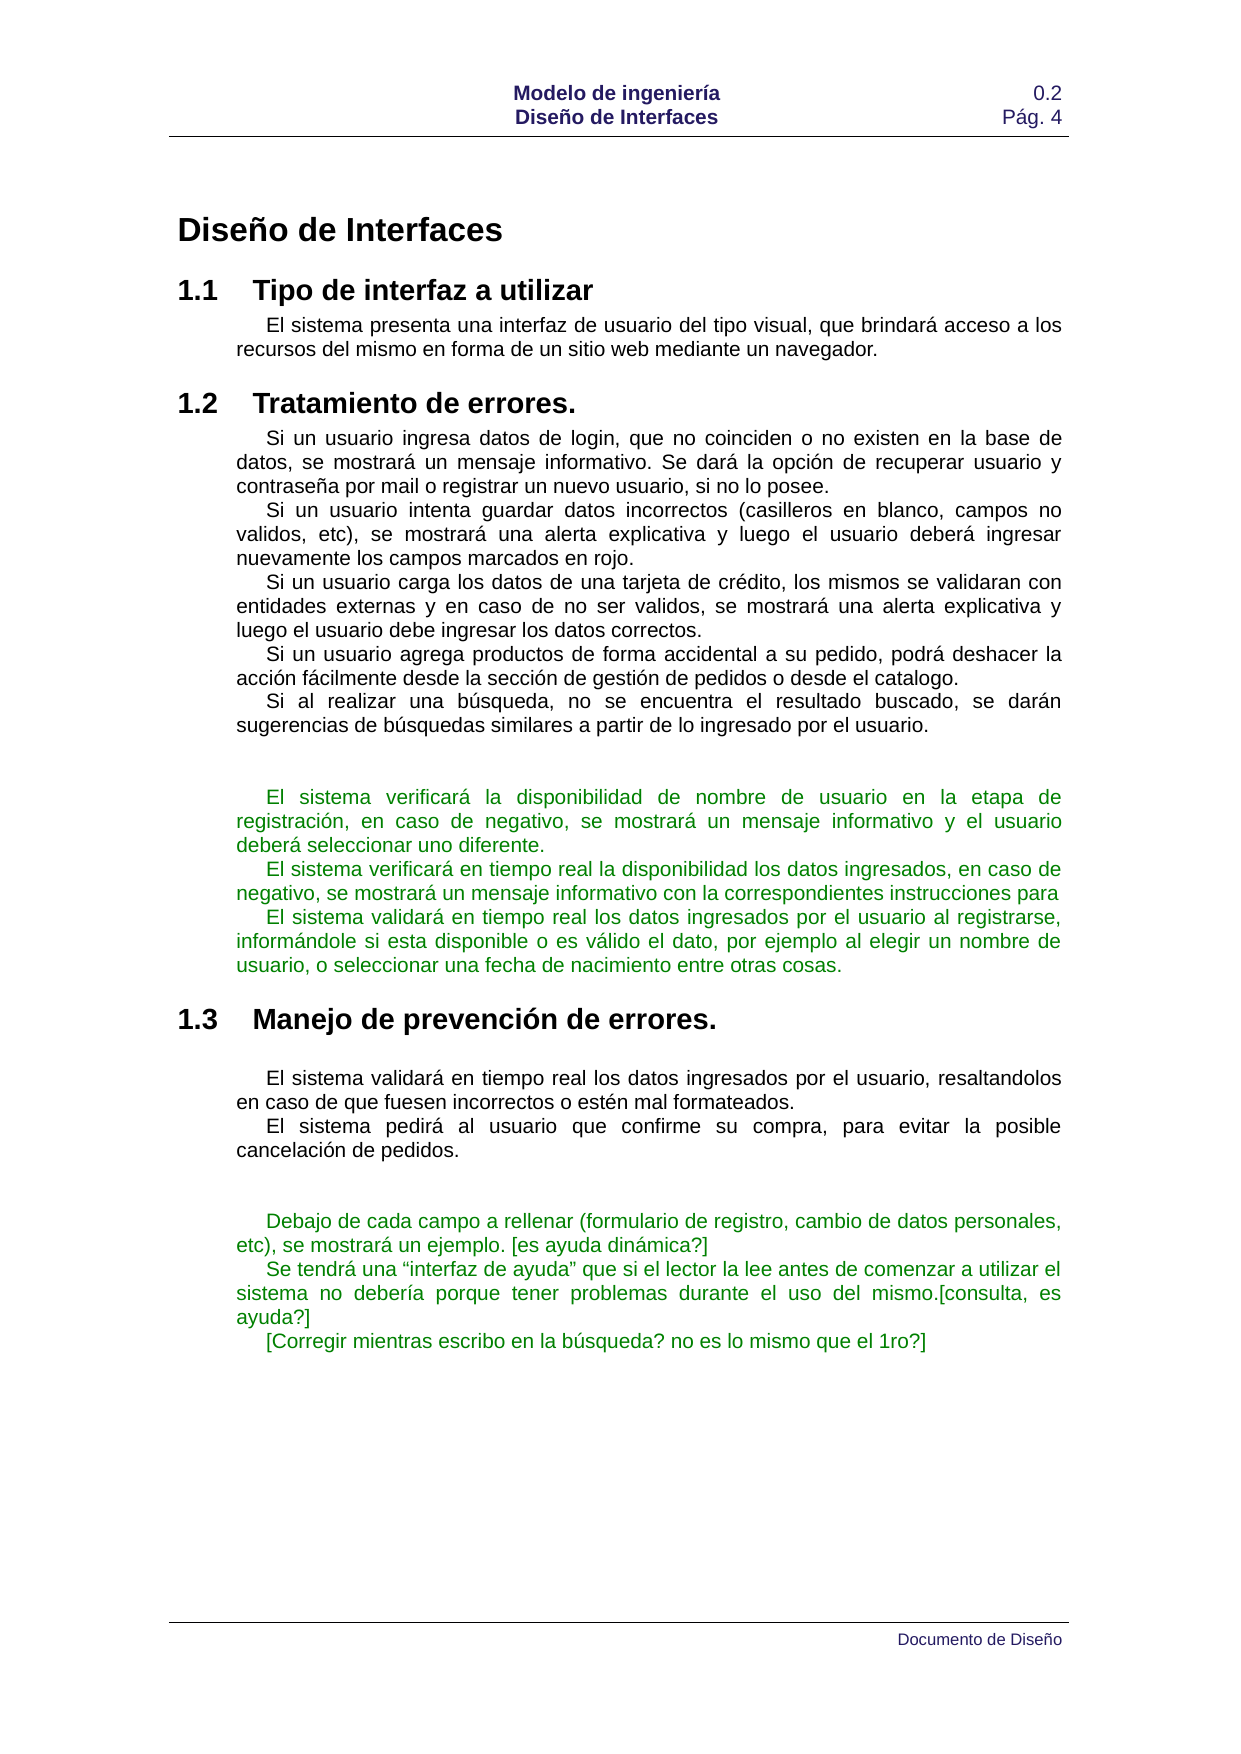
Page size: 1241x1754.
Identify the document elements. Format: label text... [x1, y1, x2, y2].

text Si un usuario agrega productos de forma accidental a su pedido, podrá deshacer la acción fácilmente desde la sección de gestión de pedidos o desde el catalogo. [236, 641, 1063, 689]
text El sistema validará en tiempo real los datos ingresados por el usuario al registrarse, informándole si esta disponible o es válido el dato, por ejemplo al elegir un nombre de usuario, o seleccionar una fecha de nacimiento entre otras cosas. [236, 905, 1063, 977]
subtitle Tipo de interfaz a utilizar [177, 273, 1063, 307]
text El sistema presenta una interfaz de usuario del tipo visual, que brindará acceso a los recursos del mismo en forma de un sitio web mediante un navegador. [236, 313, 1063, 361]
text Si un usuario carga los datos de una tarjeta de crédito, los mismos se validaran con entidades externas y en caso de no ser validos, se mostrará una alerta explicativa y luego el usuario debe ingresar los datos correctos. [236, 569, 1063, 641]
text Si al realizar una búsqueda, no se encuentra el resultado buscado, se darán sugerencias de búsquedas similares a partir de lo ingresado por el usuario. [236, 689, 1063, 737]
text [Corregir mientras escribo en la búsqueda? no es lo mismo que el 1ro?] [236, 1329, 1063, 1353]
subtitle Tratamiento de errores. [177, 386, 1063, 419]
subtitle Diseño de Interfaces [177, 210, 1063, 248]
text El sistema verificará la disponibilidad de nombre de usuario en la etapa de registración, en caso de negativo, se mostrará un mensaje informativo y el usuario deberá seleccionar uno diferente. [236, 785, 1063, 857]
text El sistema verificará en tiempo real la disponibilidad los datos ingresados, en caso de negativo, se mostrará un mensaje informativo con la correspondientes instrucciones para [236, 857, 1063, 905]
text El sistema validará en tiempo real los datos ingresados por el usuario, resaltandolos en caso de que fuesen incorrectos o estén mal formateados. [236, 1066, 1063, 1113]
text Si un usuario intenta guardar datos incorrectos (casilleros en blanco, campos no validos, etc), se mostrará una alerta explicativa y luego el usuario deberá ingresar nuevamente los campos marcados en rojo. [236, 498, 1063, 569]
text Si un usuario ingresa datos de login, que no coinciden o no existen en la base de datos, se mostrará un mensaje informativo. Se dará la opción de recuperar usuario y contraseña por mail o registrar un nuevo usuario, si no lo posee. [236, 426, 1063, 498]
subtitle Manejo de prevención de errores. [177, 1002, 1063, 1035]
text Se tendrá una “interfaz de ayuda” que si el lector la lee antes de comenzar a utilizar el sistema no debería porque tener problemas durante el uso del mismo.[consulta, es ayuda?] [236, 1257, 1063, 1329]
text El sistema pedirá al usuario que confirme su compra, para evitar la posible cancelación de pedidos. [236, 1113, 1063, 1161]
text Debajo de cada campo a rellenar (formulario de registro, cambio de datos personales, etc), se mostrará un ejemplo. [es ayuda dinámica?] [236, 1209, 1063, 1257]
